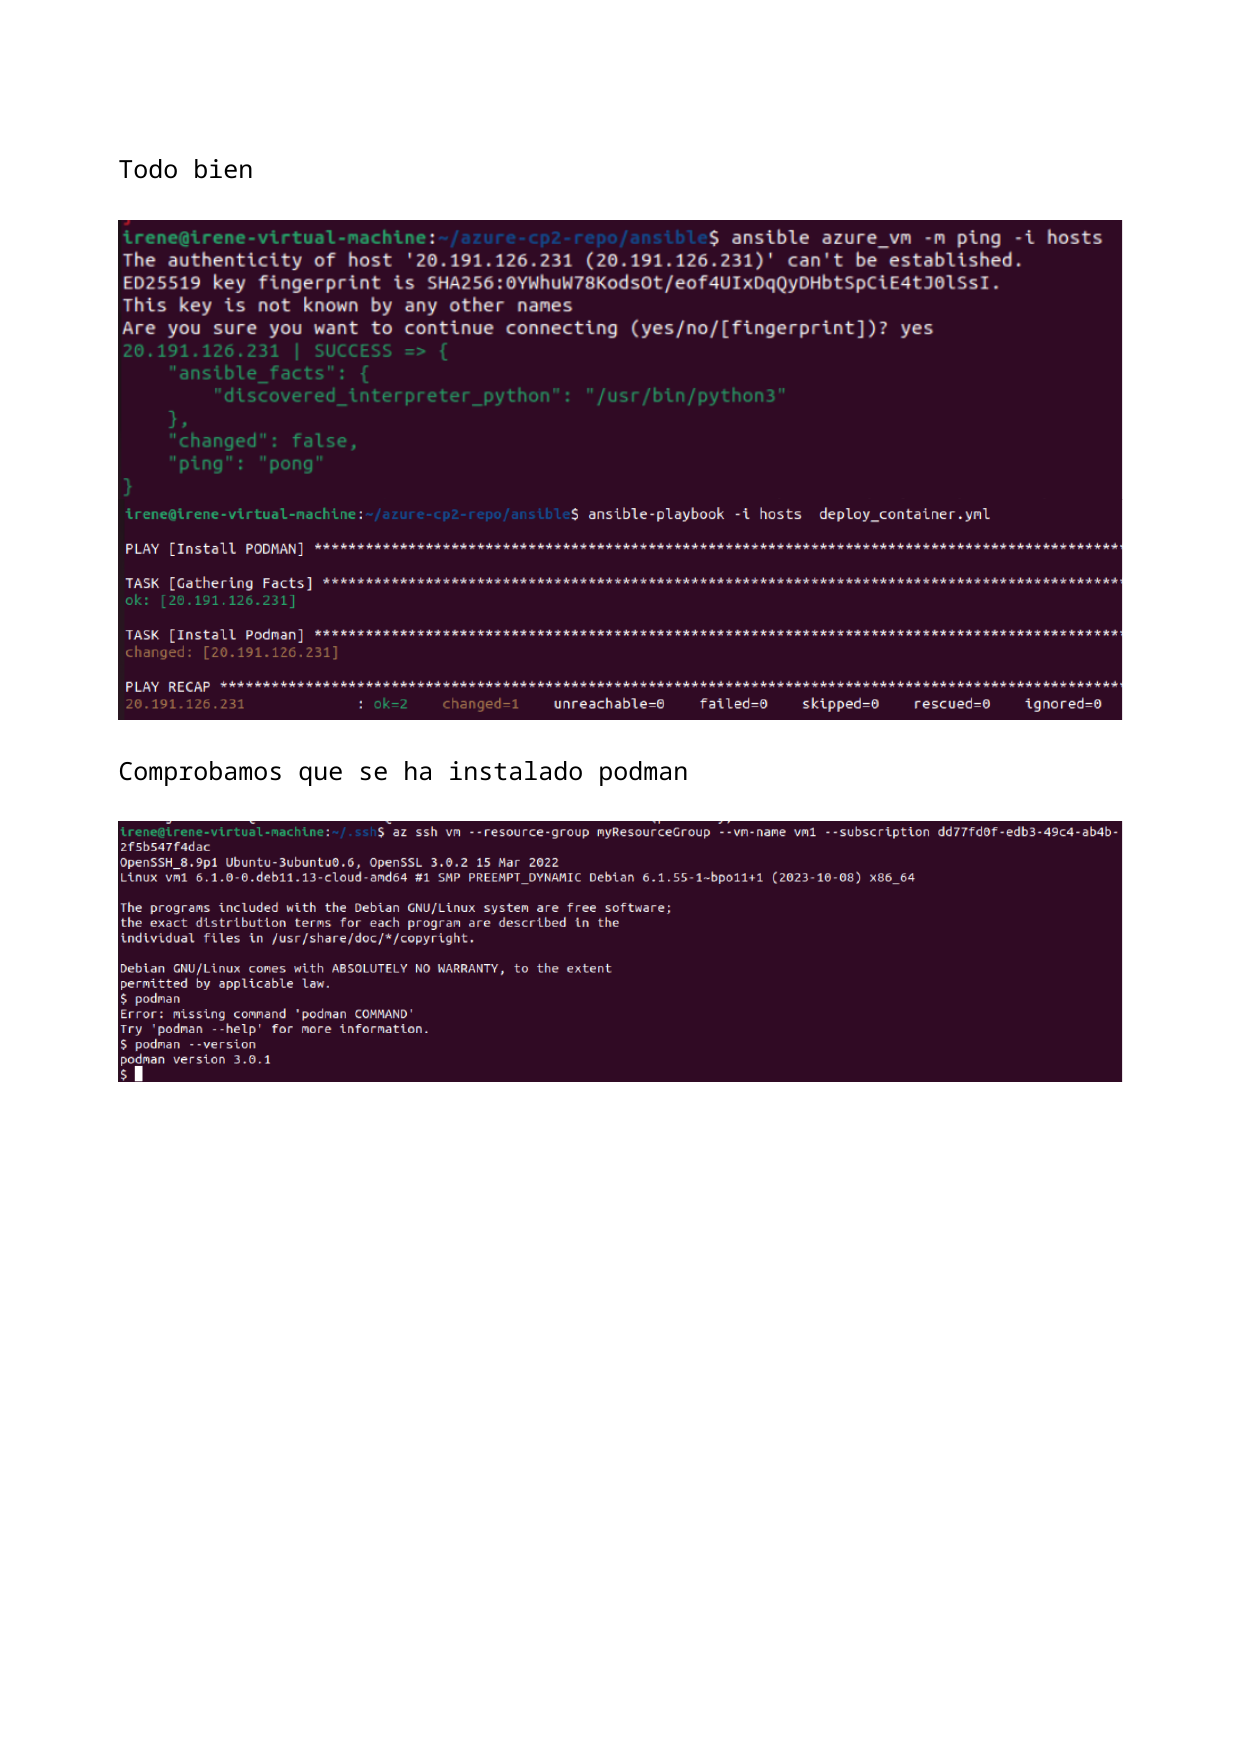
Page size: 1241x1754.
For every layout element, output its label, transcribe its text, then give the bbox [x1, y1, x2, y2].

text Todo bien [118, 152, 1122, 186]
text Comprobamos que se ha instalado podman [118, 753, 1122, 787]
